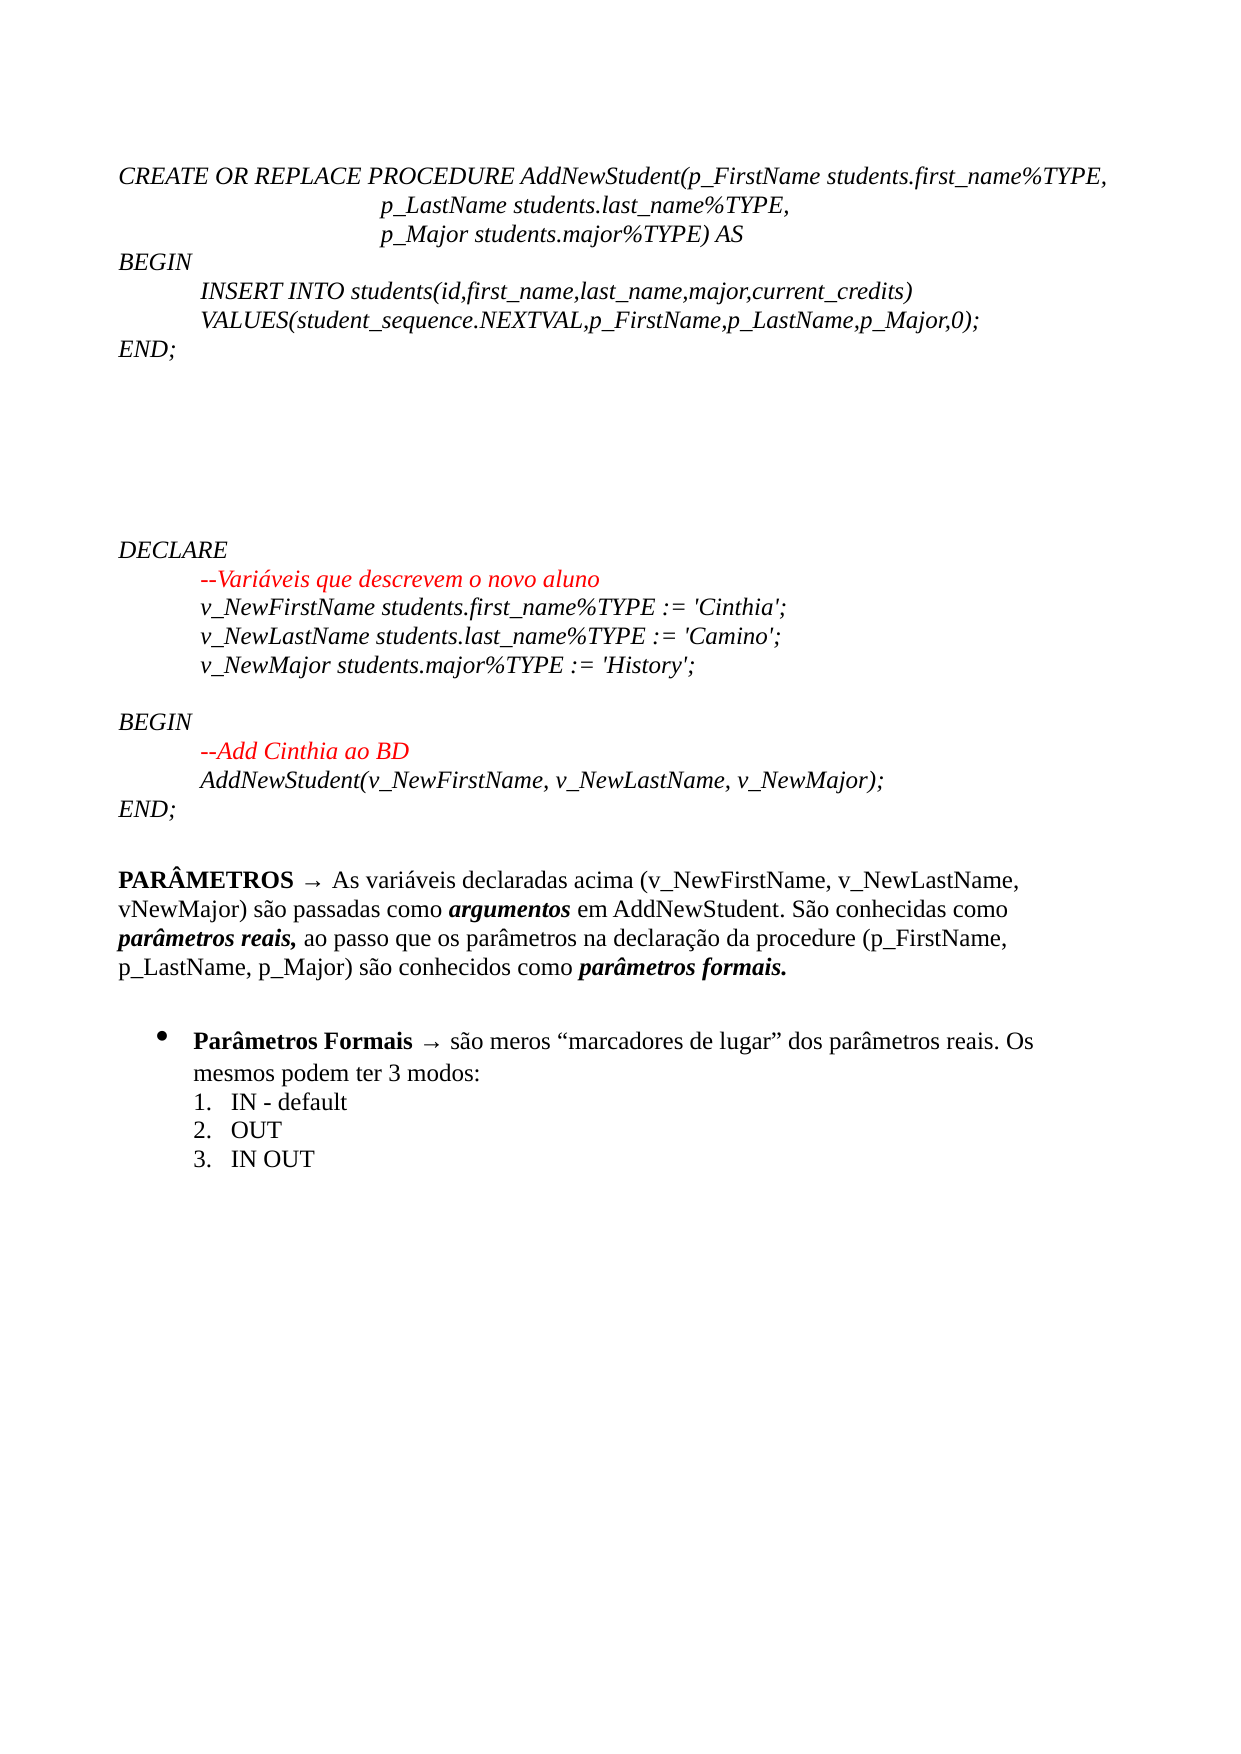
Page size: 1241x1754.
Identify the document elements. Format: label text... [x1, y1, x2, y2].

text --Variáveis que descrevem o novo aluno [118, 564, 1122, 592]
text INSERT INTO students(id,first_name,last_name,major,current_credits) [118, 276, 1122, 305]
text DECLARE [118, 535, 1122, 564]
text v_NewLastName students.last_name%TYPE := 'Camino'; [118, 621, 1122, 650]
text p_Major students.major%TYPE) AS [118, 219, 1122, 247]
list IN - default [193, 1087, 1122, 1115]
text BEGIN [118, 247, 1122, 276]
text END; [118, 794, 1122, 822]
list IN OUT [193, 1144, 1122, 1173]
text BEGIN [118, 707, 1122, 736]
text AddNewStudent(v_NewFirstName, v_NewLastName, v_NewMajor); [118, 765, 1122, 794]
text p_LastName students.last_name%TYPE, [118, 190, 1122, 219]
list OUT [193, 1115, 1122, 1144]
text v_NewFirstName students.first_name%TYPE := 'Cinthia'; [118, 592, 1122, 621]
text VALUES(student_sequence.NEXTVAL,p_FirstName,p_LastName,p_Major,0); [118, 305, 1122, 334]
text v_NewMajor students.major%TYPE := 'History'; [118, 650, 1122, 679]
list Parâmetros Formais → são meros “marcadores de lugar” dos parâmetros reais. Os mesmos podem ter 3 modos: [156, 1024, 1122, 1087]
text --Add Cinthia ao BD [118, 736, 1122, 765]
text CREATE OR REPLACE PROCEDURE AddNewStudent(p_FirstName students.first_name%TYPE, [118, 161, 1122, 190]
text END; [118, 334, 1122, 362]
text PARÂMETROS → As variáveis declaradas acima (v_NewFirstName, v_NewLastName, vNewMajor) são passadas como argumentos em AddNewStudent. São conhecidas como parâmetros reais, ao passo que os parâmetros na declaração da procedure (p_FirstName, p_LastName, p_Major) são conhecidos como parâmetros formais. [118, 866, 1122, 981]
